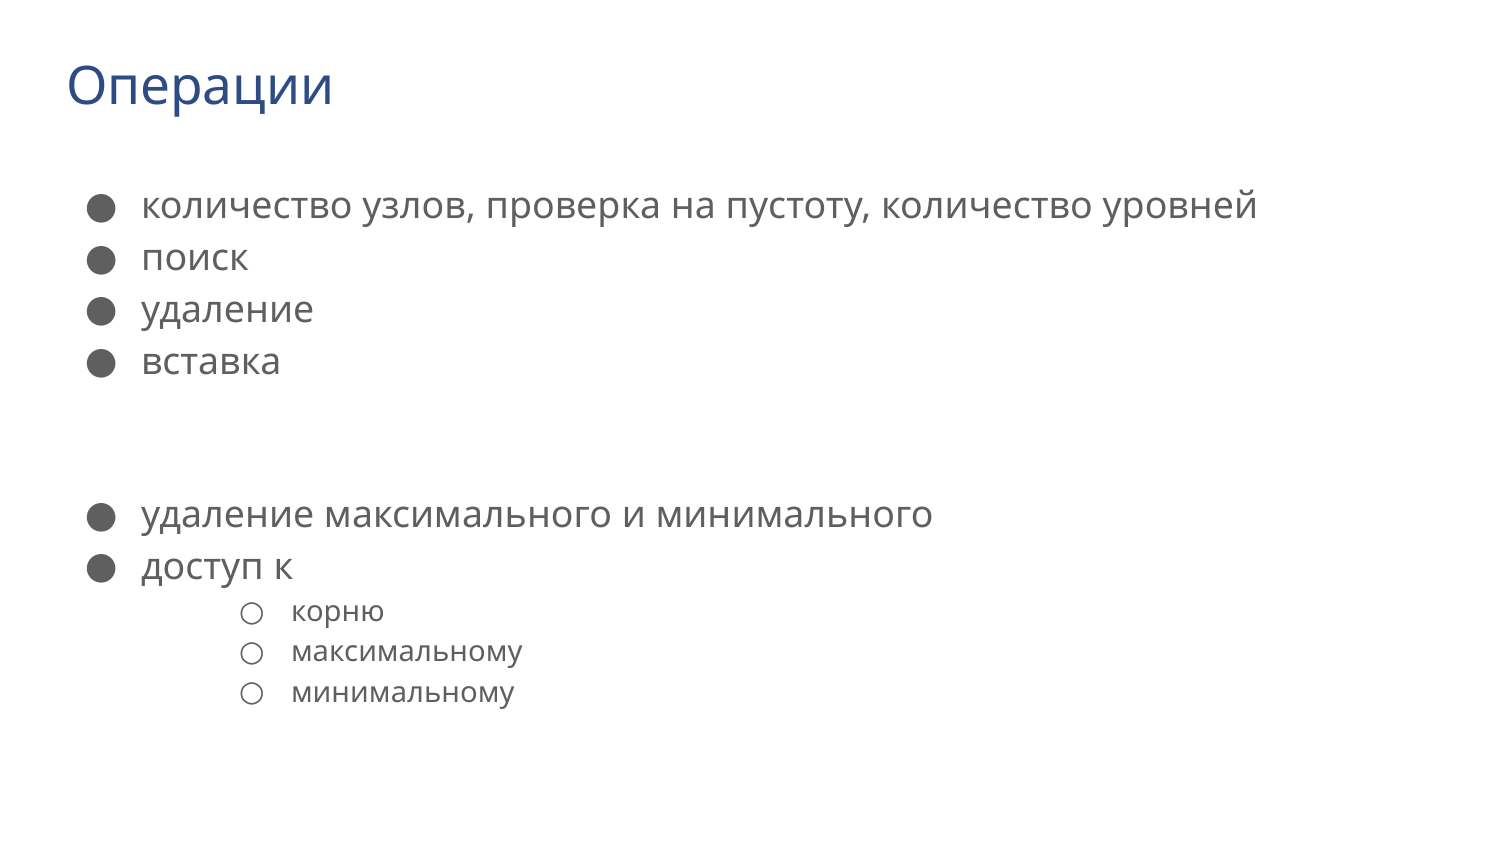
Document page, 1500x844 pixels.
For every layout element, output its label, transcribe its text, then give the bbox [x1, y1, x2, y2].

list количество узлов, проверка на пустоту, количество уровней поиск удаление вставка удаление максимального и минимального доступ к корню максимальному минимальному [51, 159, 1449, 815]
title Операции [51, 36, 1449, 131]
